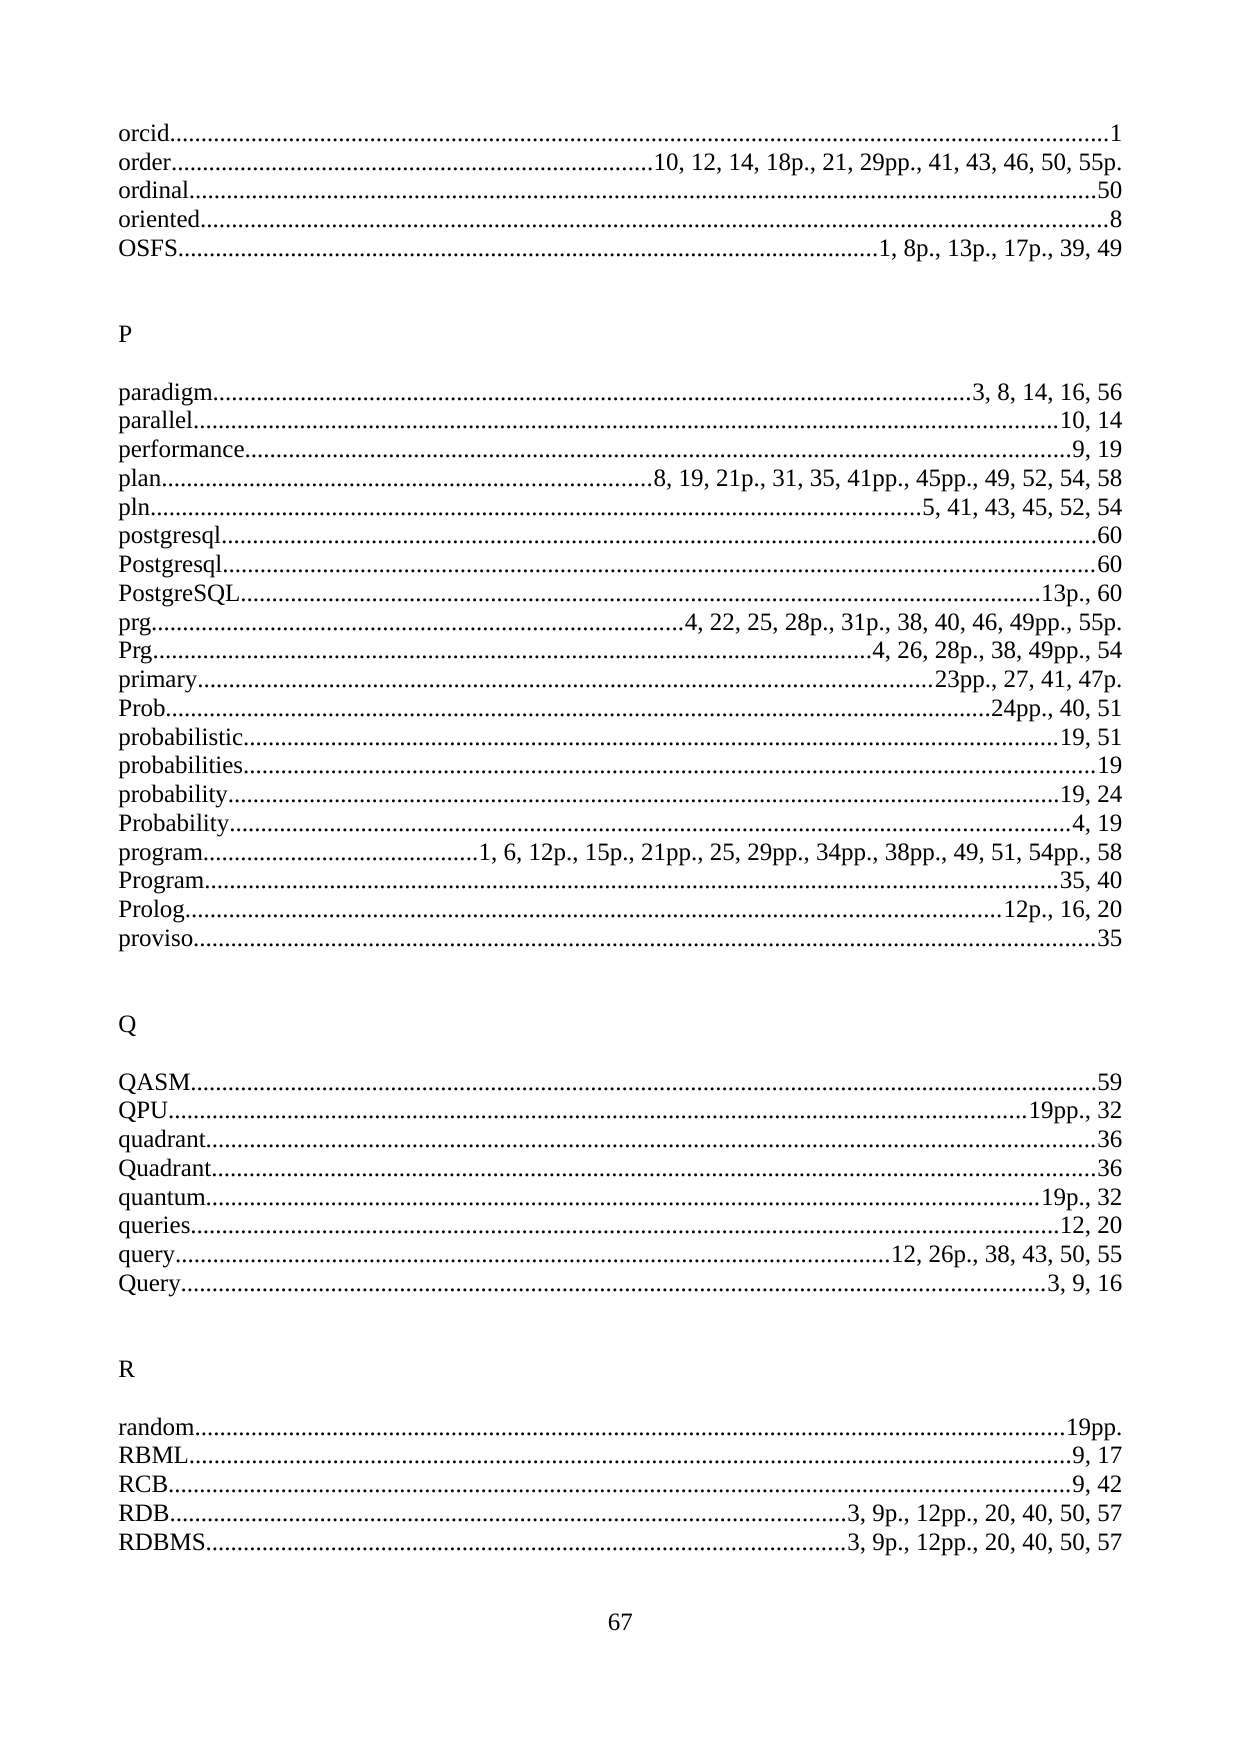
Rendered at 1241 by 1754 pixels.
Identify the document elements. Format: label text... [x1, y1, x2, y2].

text quadrant 36 [118, 1124, 1122, 1153]
text performance 9, 19 [118, 434, 1122, 463]
text probability 19, 24 [118, 779, 1122, 808]
text OSFS 1, 8p., 13p., 17p., 39, 49 [118, 233, 1122, 262]
text order 10, 12, 14, 18p., 21, 29pp., 41, 43, 46, 50, 55p. [118, 147, 1122, 176]
text Prolog 12p., 16, 20 [118, 894, 1122, 923]
text Postgresql 60 [118, 549, 1122, 578]
text orcid 1 [118, 118, 1122, 147]
text quantum 19p., 32 [118, 1182, 1122, 1211]
text ordinal 50 [118, 176, 1122, 204]
text Program 35, 40 [118, 866, 1122, 894]
text paradigm 3, 8, 14, 16, 56 [118, 377, 1122, 406]
text Query 3, 9, 16 [118, 1268, 1122, 1297]
text PostgreSQL 13p., 60 [118, 578, 1122, 607]
text P [118, 319, 1122, 348]
text Prg 4, 26, 28p., 38, 49pp., 54 [118, 636, 1122, 664]
text probabilistic 19, 51 [118, 722, 1122, 751]
text program 1, 6, 12p., 15p., 21pp., 25, 29pp., 34pp., 38pp., 49, 51, 54pp., 58 [118, 837, 1122, 866]
text postgresql 60 [118, 521, 1122, 549]
text RBML 9, 17 [118, 1441, 1122, 1469]
text Probability 4, 19 [118, 808, 1122, 837]
text RCB 9, 42 [118, 1469, 1122, 1498]
text R [118, 1354, 1122, 1383]
text probabilities 19 [118, 751, 1122, 779]
text parallel 10, 14 [118, 406, 1122, 434]
text queries 12, 20 [118, 1211, 1122, 1239]
text Quadrant 36 [118, 1153, 1122, 1182]
text Q [118, 1009, 1122, 1038]
text primary 23pp., 27, 41, 47p. [118, 664, 1122, 693]
text proviso 35 [118, 923, 1122, 952]
text QASM 59 [118, 1067, 1122, 1096]
text RDB 3, 9p., 12pp., 20, 40, 50, 57 [118, 1498, 1122, 1527]
text QPU 19pp., 32 [118, 1096, 1122, 1124]
text pln 5, 41, 43, 45, 52, 54 [118, 492, 1122, 521]
text oriented 8 [118, 204, 1122, 233]
text Prob 24pp., 40, 51 [118, 693, 1122, 722]
text RDBMS 3, 9p., 12pp., 20, 40, 50, 57 [118, 1527, 1122, 1556]
text query 12, 26p., 38, 43, 50, 55 [118, 1239, 1122, 1268]
text random 19pp. [118, 1412, 1122, 1441]
text prg 4, 22, 25, 28p., 31p., 38, 40, 46, 49pp., 55p. [118, 607, 1122, 636]
text plan 8, 19, 21p., 31, 35, 41pp., 45pp., 49, 52, 54, 58 [118, 463, 1122, 492]
